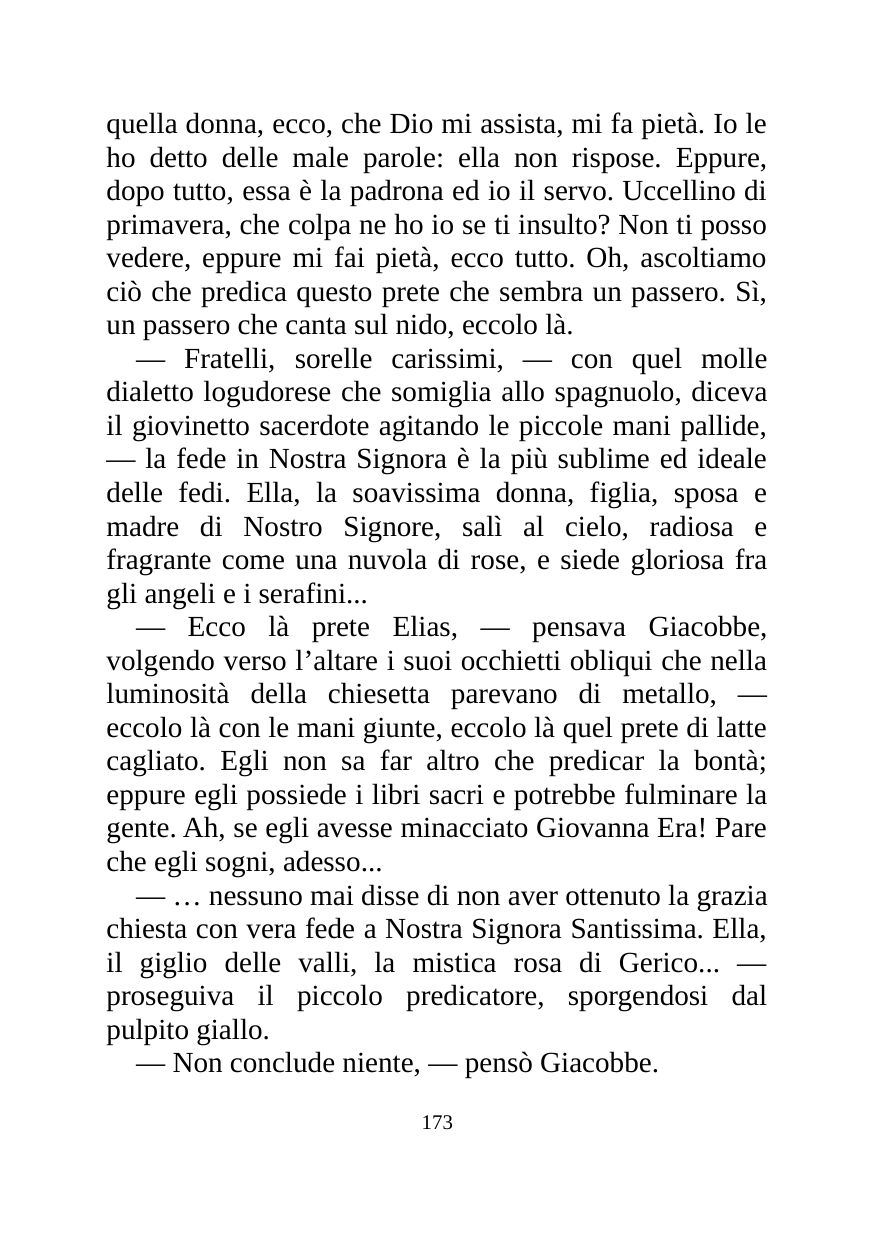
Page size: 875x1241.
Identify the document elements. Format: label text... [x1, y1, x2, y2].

text — Fratelli, sorelle carissimi, — con quel molle dialetto logudorese che somiglia allo spagnuolo, diceva il giovinetto sacerdote agitando le piccole mani pallide, — la fede in Nostra Signora è la più sublime ed ideale delle fedi. Ella, la soavissima donna, figlia, sposa e madre di Nostro Signore, salì al cielo, radiosa e fragrante come una nuvola di rose, e siede gloriosa fra gli angeli e i serafini... [106, 341, 768, 609]
text — Non conclude niente, — pensò Giacobbe. [106, 1045, 768, 1079]
text — Ecco là prete Elias, — pensava Giacobbe, volgendo verso l’altare i suoi occhietti obliqui che nella luminosità della chiesetta parevano di metallo, — eccolo là con le mani giunte, eccolo là quel prete di latte cagliato. Egli non sa far altro che predicar la bontà; eppure egli possiede i libri sacri e potrebbe fulminare la gente. Ah, se egli avesse minacciato Giovanna Era! Pare che egli sogni, adesso... [106, 609, 768, 878]
text quella donna, ecco, che Dio mi assista, mi fa pietà. Io le ho detto delle male parole: ella non rispose. Eppure, dopo tutto, essa è la padrona ed io il servo. Uccellino di primavera, che colpa ne ho io se ti insulto? Non ti posso vedere, eppure mi fai pietà, ecco tutto. Oh, ascoltiamo ciò che predica questo prete che sembra un passero. Sì, un passero che canta sul nido, eccolo là. [106, 106, 768, 341]
text — … nessuno mai disse di non aver ottenuto la grazia chiesta con vera fede a Nostra Signora Santissima. Ella, il giglio delle valli, la mistica rosa di Gerico... — proseguiva il piccolo predicatore, sporgendosi dal pulpito giallo. [106, 878, 768, 1045]
